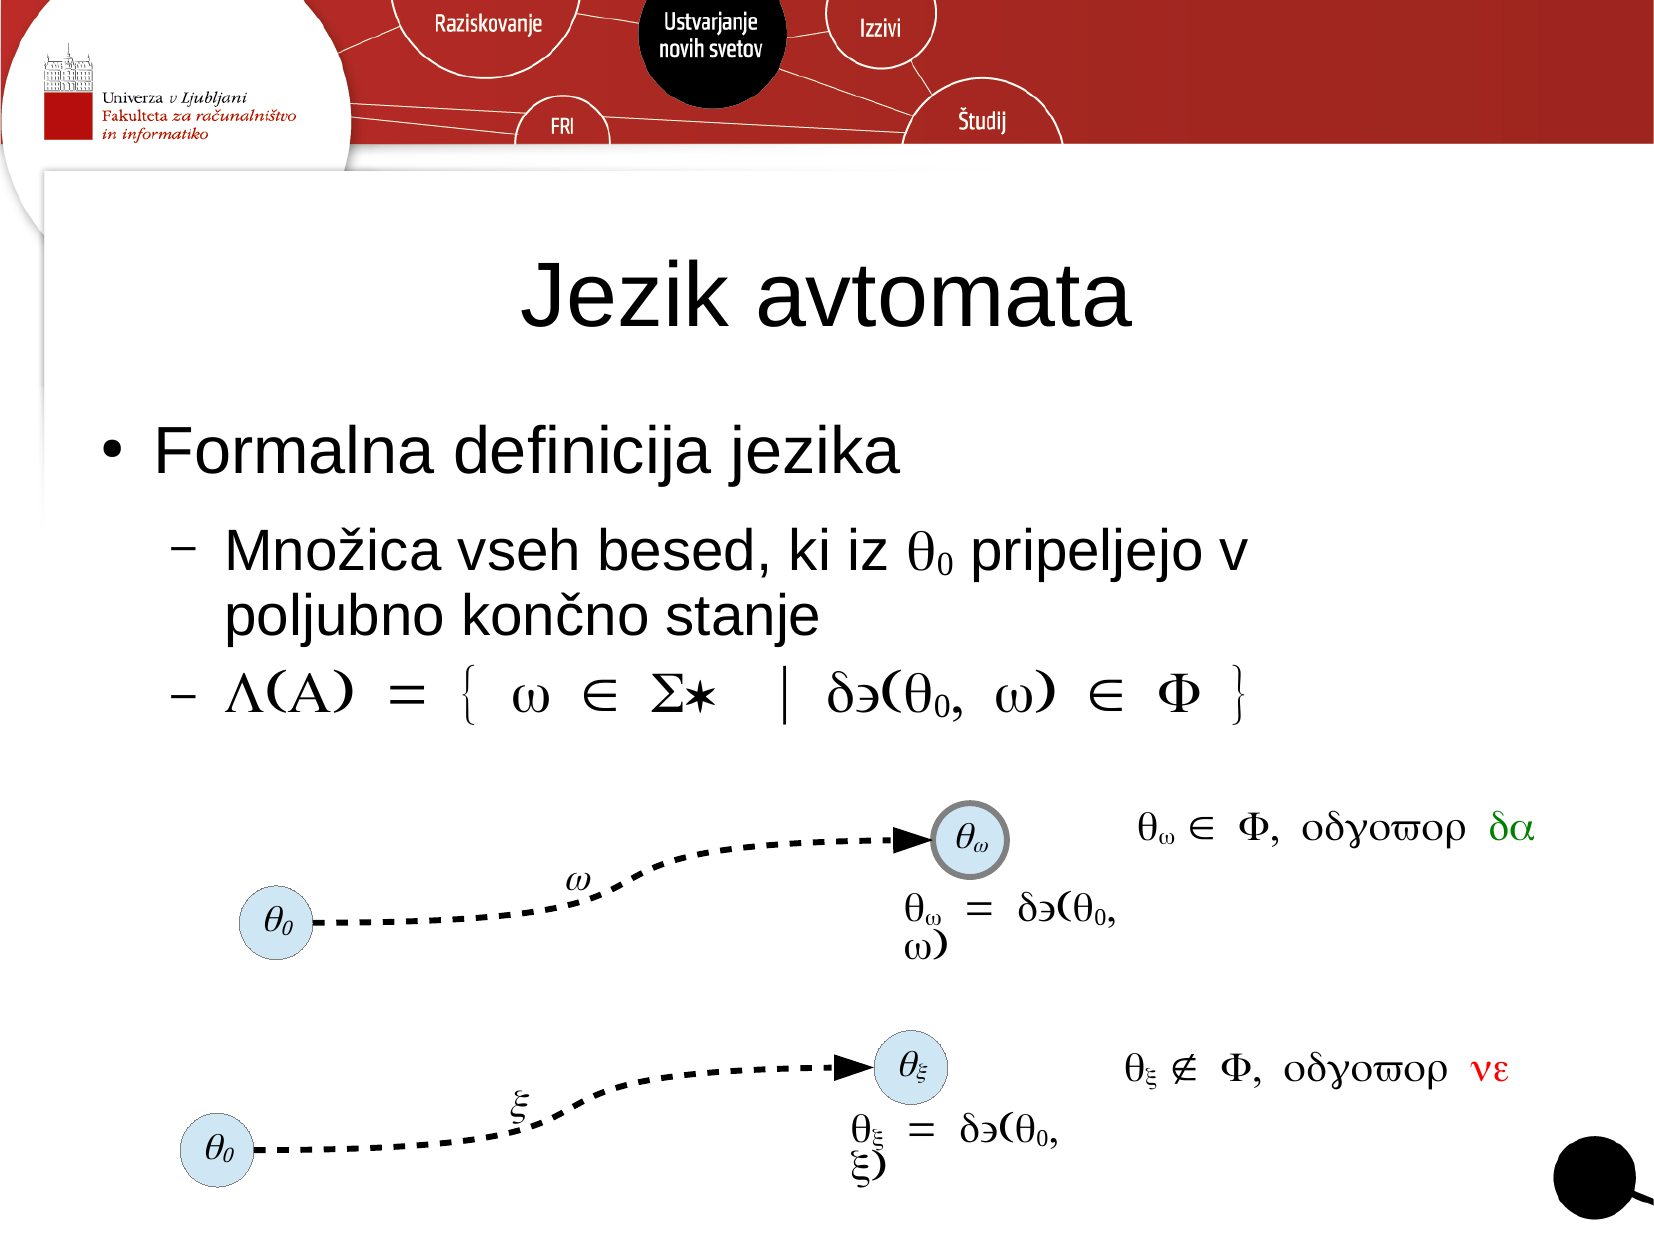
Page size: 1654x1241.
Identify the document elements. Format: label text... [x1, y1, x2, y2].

text_box q0 [239, 885, 313, 960]
text_box qx = δ'(q0, x) [835, 1106, 1131, 1176]
title Jezik avtomata [82, 191, 1571, 399]
text_box q0 [180, 1113, 254, 1188]
text_box qw ∈ F, odgovor da [1136, 811, 1551, 886]
picture [0, 0, 1654, 1241]
text_box qw [933, 803, 1007, 878]
text_box qw = δ'(q0, w) [888, 885, 1185, 954]
list Formalna definicija jezika Množica vseh besed, ki iz q0 pripeljejo v poljubno končno stanje L(A) = { w ∈ Σ* | δ'(q0, w) ∈ F } [82, 413, 1580, 1152]
text_box qx [874, 1030, 948, 1105]
text_box qx ∉ F, odgovor ne [1123, 1052, 1538, 1127]
